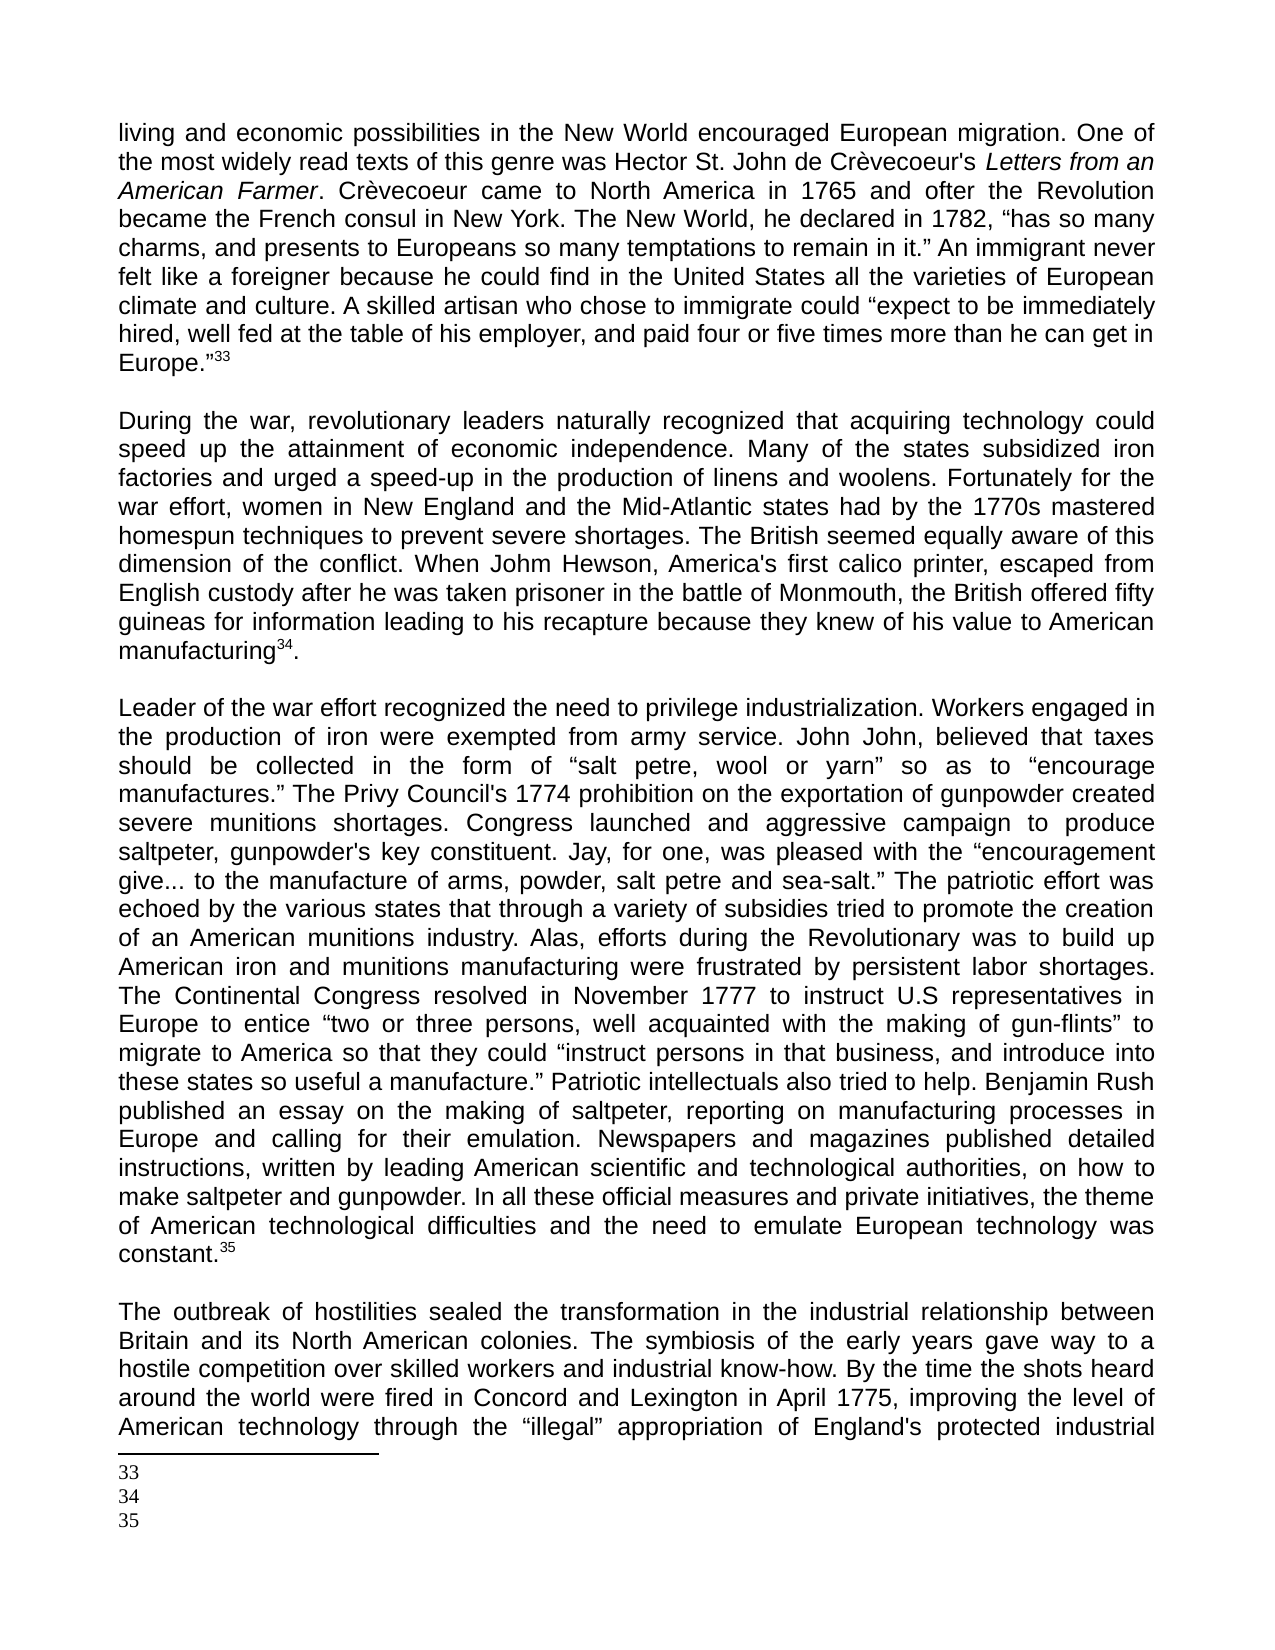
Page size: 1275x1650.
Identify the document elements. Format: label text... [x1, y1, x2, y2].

text Leader of the war effort recognized the need to privilege industrialization. Workers engaged in the production of iron were exempted from army service. John John, believed that taxes should be collected in the form of “salt petre, wool or yarn” so as to “encourage manufactures.” The Privy Council's 1774 prohibition on the exportation of gunpowder created severe munitions shortages. Congress launched and aggressive campaign to produce saltpeter, gunpowder's key constituent. Jay, for one, was pleased with the “encouragement give... to the manufacture of arms, powder, salt petre and sea-salt.” The patriotic effort was echoed by the various states that through a variety of subsidies tried to promote the creation of an American munitions industry. Alas, efforts during the Revolutionary was to build up American iron and munitions manufacturing were frustrated by persistent labor shortages. The Continental Congress resolved in November 1777 to instruct U.S representatives in Europe to entice “two or three persons, well acquainted with the making of gun-flints” to migrate to America so that they could “instruct persons in that business, and introduce into these states so useful a manufacture.” Patriotic intellectuals also tried to help. Benjamin Rush published an essay on the making of saltpeter, reporting on manufacturing processes in Europe and calling for their emulation. Newspapers and magazines published detailed instructions, written by leading American scientific and technological authorities, on how to make saltpeter and gunpowder. In all these official measures and private initiatives, the theme of American technological difficulties and the need to emulate European technology was constant. [118, 693, 1157, 1268]
text During the war, revolutionary leaders naturally recognized that acquiring technology could speed up the attainment of economic independence. Many of the states subsidized iron factories and urged a speed-up in the production of linens and woolens. Fortunately for the war effort, women in New England and the Mid-Atlantic states had by the 1770s mastered homespun techniques to prevent severe shortages. The British seemed equally aware of this dimension of the conflict. When Johm Hewson, America's first calico printer, escaped from English custody after he was taken prisoner in the battle of Monmouth, the British offered fifty guineas for information leading to his recapture because they knew of his value to American manufacturing. [118, 406, 1157, 664]
text The outbreak of hostilities sealed the transformation in the industrial relationship between Britain and its North American colonies. The symbiosis of the early years gave way to a hostile competition over skilled workers and industrial know-how. By the time the shots heard around the world were fired in Concord and Lexington in April 1775, improving the level of American technology through the “illegal” appropriation of England's protected industrial [118, 1297, 1157, 1441]
text living and economic possibilities in the New World encouraged European migration. One of the most widely read texts of this genre was Hector St. John de Crèvecoeur's Letters from an American Farmer. Crèvecoeur came to North America in 1765 and ofter the Revolution became the French consul in New York. The New World, he declared in 1782, “has so many charms, and presents to Europeans so many temptations to remain in it.” An immigrant never felt like a foreigner because he could find in the United States all the varieties of European climate and culture. A skilled artisan who chose to immigrate could “expect to be immediately hired, well fed at the table of his employer, and paid four or five times more than he can get in Europe.” [118, 118, 1157, 377]
